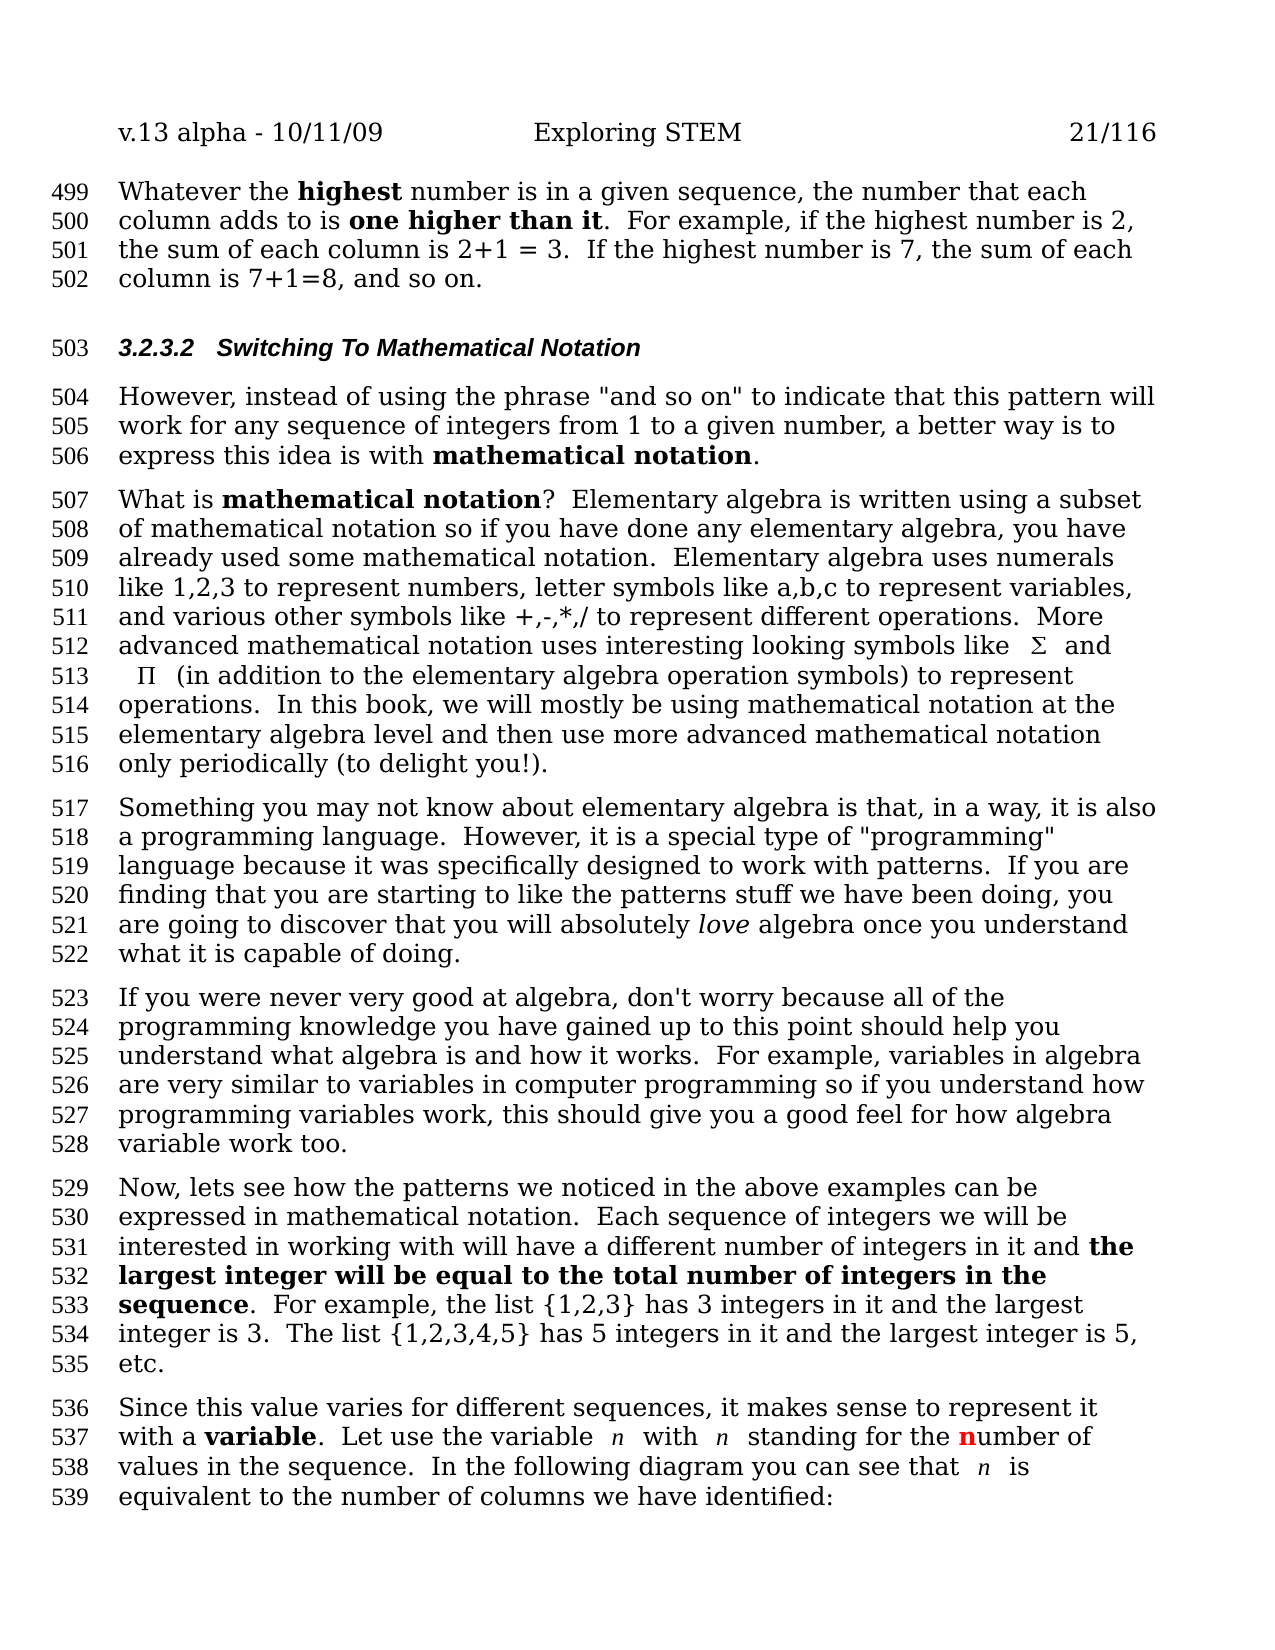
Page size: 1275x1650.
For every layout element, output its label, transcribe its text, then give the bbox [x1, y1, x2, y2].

text Whatever the highest number is in a given sequence, the number that each column adds to is one higher than it. For example, if the highest number is 2, the sum of each column is 2+1 = 3. If the highest number is 7, the sum of each column is 7+1=8, and so on. [118, 177, 1157, 294]
subtitle Switching To Mathematical Notation [118, 333, 1157, 361]
text If you were never very good at algebra, don't worry because all of the programming knowledge you have gained up to this point should help you understand what algebra is and how it works. For example, variables in algebra are very similar to variables in computer programming so if you understand how programming variables work, this should give you a good feel for how algebra variable work too. [118, 983, 1157, 1158]
text Now, lets see how the patterns we noticed in the above examples can be expressed in mathematical notation. Each sequence of integers we will be interested in working with will have a different number of integers in it and the largest integer will be equal to the total number of integers in the sequence. For example, the list {1,2,3} has 3 integers in it and the largest integer is 3. The list {1,2,3,4,5} has 5 integers in it and the largest integer is 5, etc. [118, 1173, 1157, 1378]
text However, instead of using the phrase "and so on" to indicate that this pattern will work for any sequence of integers from 1 to a given number, a better way is to express this idea is with mathematical notation. [118, 382, 1157, 470]
text What is mathematical notation? Elementary algebra is written using a subset of mathematical notation so if you have done any elementary algebra, you have already used some mathematical notation. Elementary algebra uses numerals like 1,2,3 to represent numbers, letter symbols like a,b,c to represent variables, and various other symbols like +,-,*,/ to represent different operations. More advanced mathematical notation uses interesting looking symbols likeand(in addition to the elementary algebra operation symbols) to represent operations. In this book, we will mostly be using mathematical notation at the elementary algebra level and then use more advanced mathematical notation only periodically (to delight you!). [118, 485, 1157, 778]
text Something you may not know about elementary algebra is that, in a way, it is also a programming language. However, it is a special type of "programming" language because it was specifically designed to work with patterns. If you are finding that you are starting to like the patterns stuff we have been doing, you are going to discover that you will absolutely love algebra once you understand what it is capable of doing. [118, 793, 1157, 968]
text Since this value varies for different sequences, it makes sense to represent it with a variable. Let use the variablewithstanding for the number of values in the sequence. In the following diagram you can see thatis equivalent to the number of columns we have identified: [118, 1393, 1157, 1511]
